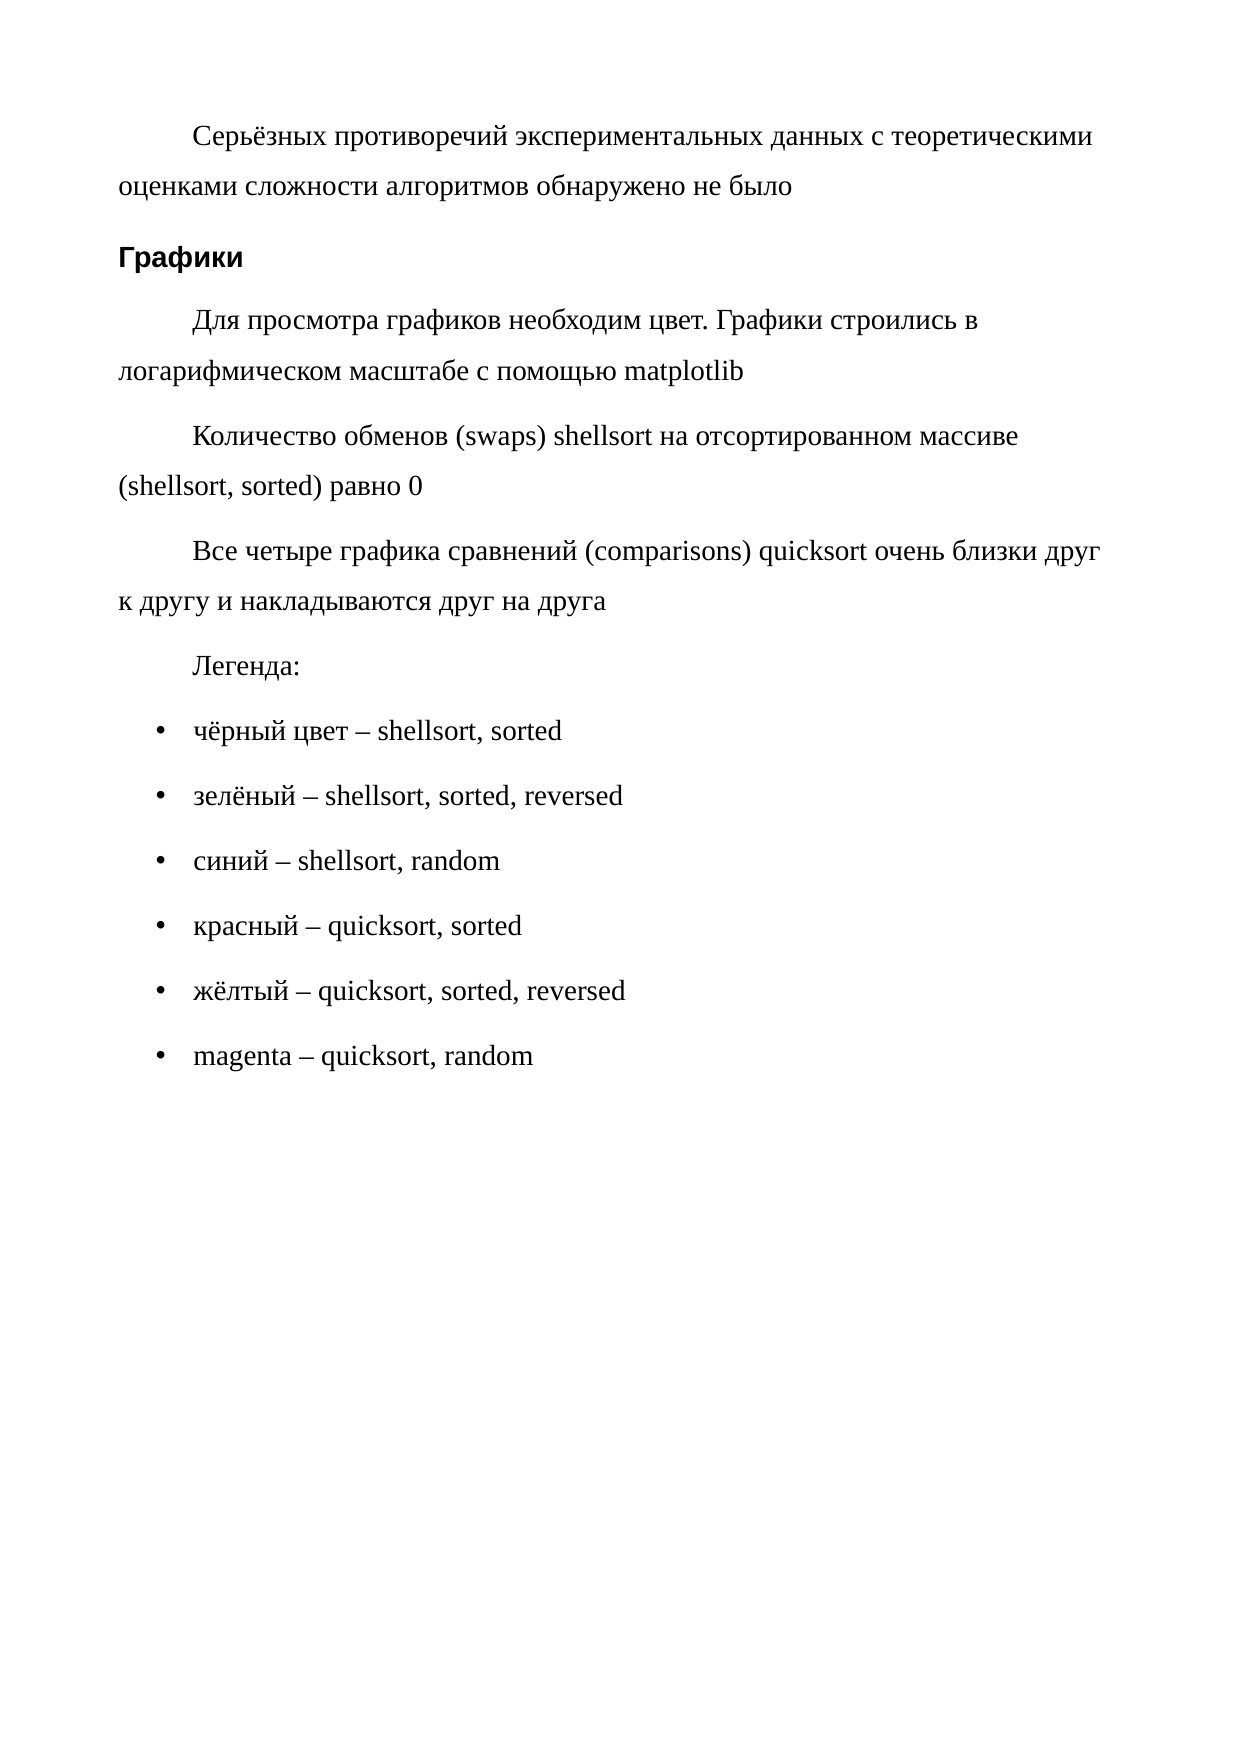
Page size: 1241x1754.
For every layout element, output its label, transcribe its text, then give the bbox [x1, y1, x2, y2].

text Все четыре графика сравнений (comparisons) quicksort очень близки друг к другу и накладываются друг на друга [118, 533, 1122, 617]
list magenta – quicksort, random [156, 1038, 1122, 1072]
subtitle Графики [118, 239, 1122, 273]
list синий – shellsort, random [156, 843, 1122, 877]
text Серьёзных противоречий экспериментальных данных с теоретическими оценками сложности алгоритмов обнаружено не было [118, 118, 1122, 202]
list зелёный – shellsort, sorted, reversed [156, 778, 1122, 812]
list жёлтый – quicksort, sorted, reversed [156, 973, 1122, 1007]
text Количество обменов (swaps) shellsort на отсортированном массиве (shellsort, sorted) равно 0 [118, 418, 1122, 501]
text Для просмотра графиков необходим цвет. Графики строились в логарифмическом масштабе с помощью matplotlib [118, 302, 1122, 386]
list чёрный цвет – shellsort, sorted [156, 713, 1122, 747]
list красный – quicksort, sorted [156, 908, 1122, 942]
text Легенда: [118, 648, 1122, 682]
